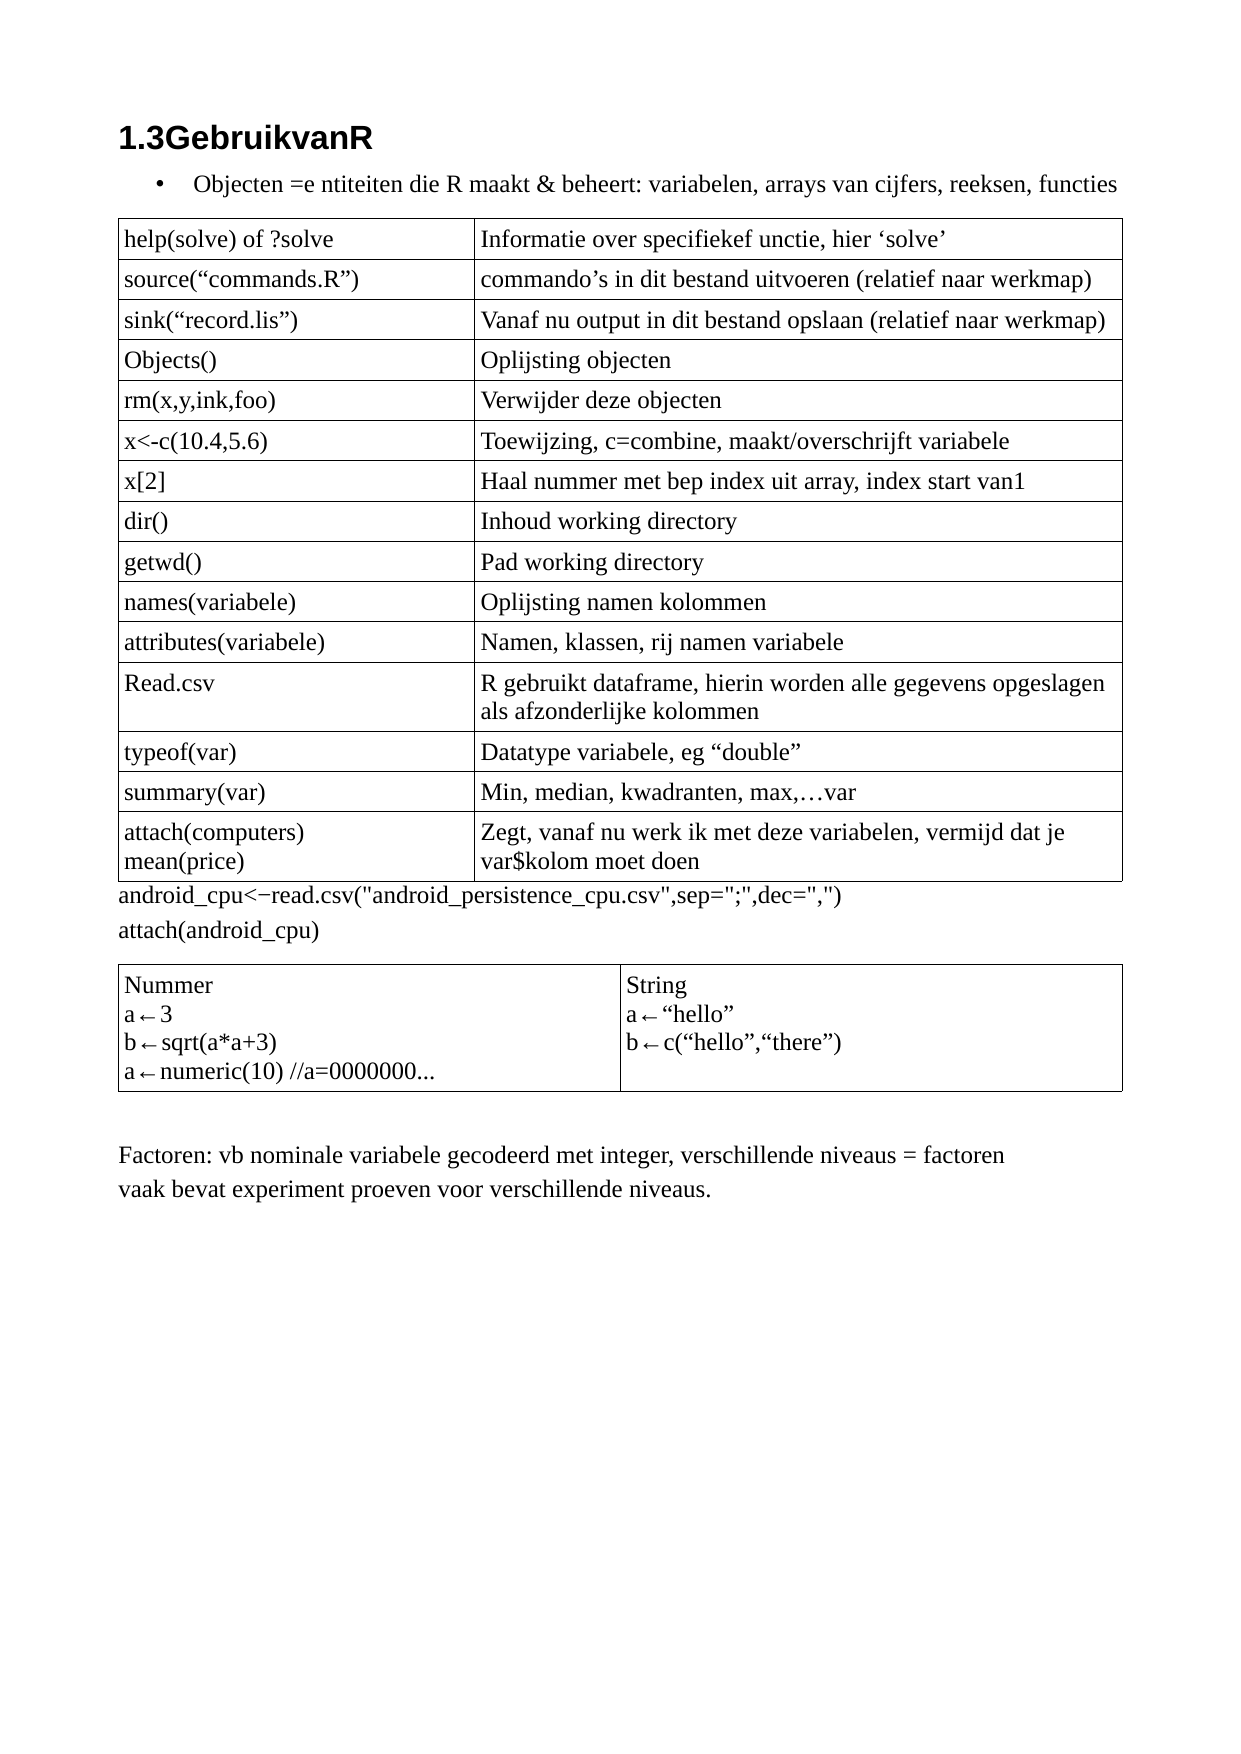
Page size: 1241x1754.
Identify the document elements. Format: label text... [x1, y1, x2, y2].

table_cell x<-c(10.4,5.6) [119, 421, 474, 460]
table_cell Zegt, vanaf nu werk ik met deze variabelen, vermijd dat je var$kolom moet doen [475, 812, 1122, 881]
subtitle 1.3GebruikvanR [118, 118, 1122, 157]
table_cell Vanaf nu output in dit bestand opslaan (relatief naar werkmap) [475, 300, 1122, 339]
table_cell Oplijsting objecten [475, 340, 1122, 379]
table_cell source(“commands.R”) [119, 260, 474, 299]
table_header help(solve) of ?solve [119, 219, 474, 259]
table_cell rm(x,y,ink,foo) [119, 381, 474, 420]
table_cell summary(var) [119, 772, 474, 811]
table_cell Oplijsting namen kolommen [475, 582, 1122, 621]
table_cell Datatype variabele, eg “double” [475, 732, 1122, 771]
table_cell Namen, klassen, rij namen variabele [475, 622, 1122, 662]
table_cell Pad working directory [475, 542, 1122, 581]
table_cell Objects() [119, 340, 474, 379]
table_header String a←“hello” b←c(“hello”,“there”) [621, 965, 1122, 1091]
table_cell Min, median, kwadranten, max,…var [475, 772, 1122, 811]
table_cell attributes(variabele) [119, 622, 474, 662]
table_cell names(variabele) [119, 582, 474, 621]
table_cell R gebruikt dataframe, hierin worden alle gegevens opgeslagen als afzonderlijke kolommen [475, 663, 1122, 731]
table_cell commando’s in dit bestand uitvoeren (relatief naar werkmap) [475, 260, 1122, 299]
table_cell Haal nummer met bep index uit array, index start van1 [475, 461, 1122, 501]
text android_cpu<−read.csv("android_persistence_cpu.csv",sep=";",dec=",") attach(android_cpu) [118, 882, 1122, 944]
text Factoren: vb nominale variabele gecodeerd met integer, verschillende niveaus = factoren vaak bevat experiment proeven voor verschillende niveaus. [118, 1140, 1122, 1203]
table_cell attach(computers) mean(price) [119, 812, 474, 881]
table_header Nummer a←3 b←sqrt(a*a+3) a←numeric(10) //a=0000000... [119, 965, 620, 1091]
table_cell Toewijzing, c=combine, maakt/overschrijft variabele [475, 421, 1122, 460]
table_header Informatie over specifiekef unctie, hier ‘solve’ [475, 219, 1122, 259]
table_cell getwd() [119, 542, 474, 581]
table_cell sink(“record.lis”) [119, 300, 474, 339]
table_cell x[2] [119, 461, 474, 501]
table_cell Read.csv [119, 663, 474, 731]
table_cell dir() [119, 502, 474, 541]
list Objecten =e ntiteiten die R maakt & beheert: variabelen, arrays van cijfers, reeksen, functies [156, 169, 1122, 198]
table_cell Verwijder deze objecten [475, 381, 1122, 420]
table_cell Inhoud working directory [475, 502, 1122, 541]
table_cell typeof(var) [119, 732, 474, 771]
